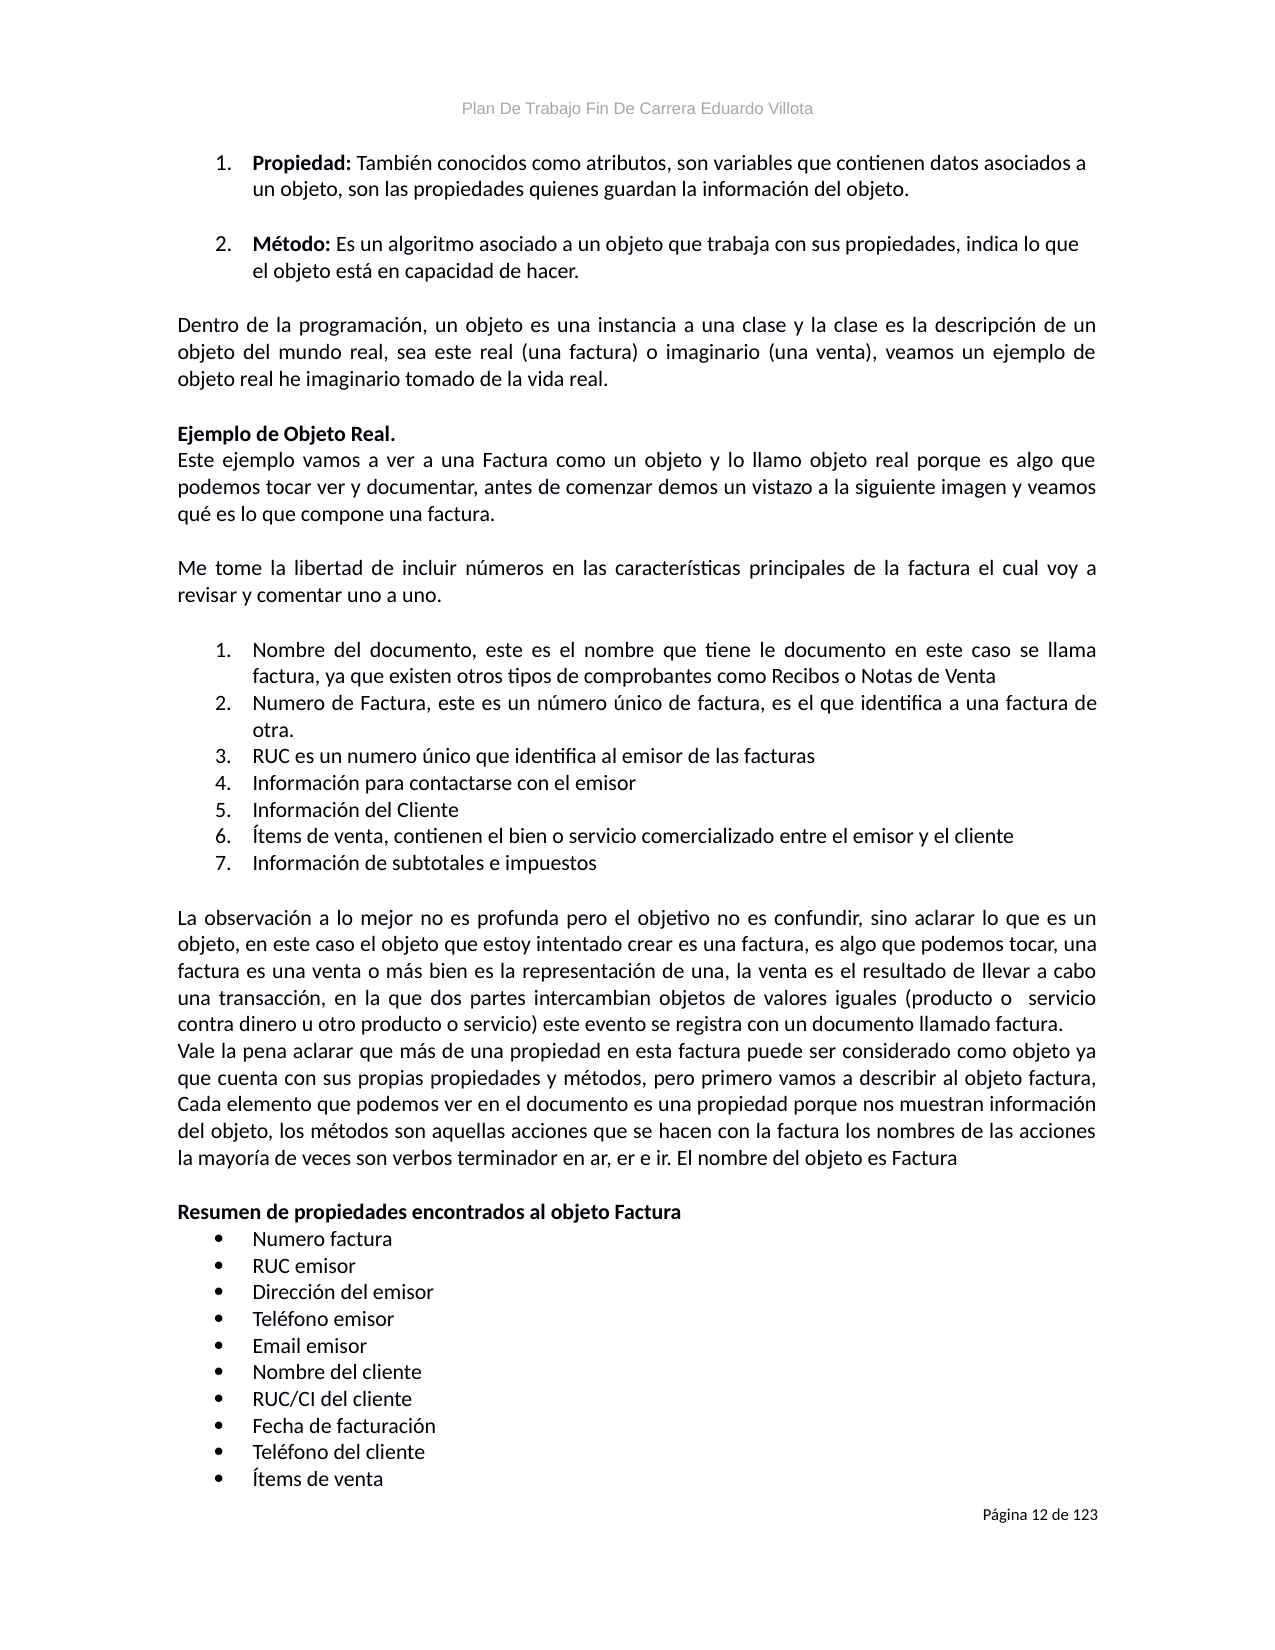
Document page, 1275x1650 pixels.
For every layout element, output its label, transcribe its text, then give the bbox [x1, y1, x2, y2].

list Fecha de facturación [215, 1412, 1098, 1438]
text Dentro de la programación, un objeto es una instancia a una clase y la clase es la descripción de un objeto del mundo real, sea este real (una factura) o imaginario (una venta), veamos un ejemplo de objeto real he imaginario tomado de la vida real. [177, 312, 1098, 392]
text La observación a lo mejor no es profunda pero el objetivo no es confundir, sino aclarar lo que es un objeto, en este caso el objeto que estoy intentado crear es una factura, es algo que podemos tocar, una factura es una venta o más bien es la representación de una, la venta es el resultado de llevar a cabo una transacción, en la que dos partes intercambian objetos de valores iguales (producto o servicio contra dinero u otro producto o servicio) este evento se registra con un documento llamado factura. [177, 904, 1098, 1037]
list Propiedad: También conocidos como atributos, son variables que contienen datos asociados a un objeto, son las propiedades quienes guardan la información del objeto. [215, 148, 1098, 202]
list Numero de Factura, este es un número único de factura, es el que identifica a una factura de otra. [215, 689, 1098, 742]
list Dirección del emisor [215, 1278, 1098, 1305]
list Nombre del documento, este es el nombre que tiene le documento en este caso se llama factura, ya que existen otros tipos de comprobantes como Recibos o Notas de Venta [215, 636, 1098, 689]
list Numero factura [215, 1225, 1098, 1252]
list RUC es un numero único que identifica al emisor de las facturas [215, 742, 1098, 769]
list Ítems de venta, contienen el bien o servicio comercializado entre el emisor y el cliente [215, 822, 1098, 849]
list RUC emisor [215, 1252, 1098, 1278]
list Información para contactarse con el emisor [215, 769, 1098, 796]
list Información del Cliente [215, 796, 1098, 822]
list Nombre del cliente [215, 1358, 1098, 1385]
list Teléfono del cliente [215, 1438, 1098, 1465]
list Método: Es un algoritmo asociado a un objeto que trabaja con sus propiedades, indica lo que el objeto está en capacidad de hacer. [215, 229, 1098, 284]
text Me tome la libertad de incluir números en las características principales de la factura el cual voy a revisar y comentar uno a uno. [177, 554, 1098, 608]
text Resumen de propiedades encontrados al objeto Factura [177, 1198, 1098, 1225]
text Vale la pena aclarar que más de una propiedad en esta factura puede ser considerado como objeto ya que cuenta con sus propias propiedades y métodos, pero primero vamos a describir al objeto factura, Cada elemento que podemos ver en el documento es una propiedad porque nos muestran información del objeto, los métodos son aquellas acciones que se hacen con la factura los nombres de las acciones la mayoría de veces son verbos terminador en ar, er e ir. El nombre del objeto es Factura [177, 1037, 1098, 1170]
list RUC/CI del cliente [215, 1385, 1098, 1412]
list Información de subtotales e impuestos [215, 849, 1098, 876]
list Ítems de venta [215, 1465, 1098, 1492]
list Email emisor [215, 1332, 1098, 1358]
list Teléfono emisor [215, 1305, 1098, 1332]
text Ejemplo de Objeto Real. [177, 420, 1098, 446]
text Este ejemplo vamos a ver a una Factura como un objeto y lo llamo objeto real porque es algo que podemos tocar ver y documentar, antes de comenzar demos un vistazo a la siguiente imagen y veamos qué es lo que compone una factura. [177, 446, 1098, 526]
